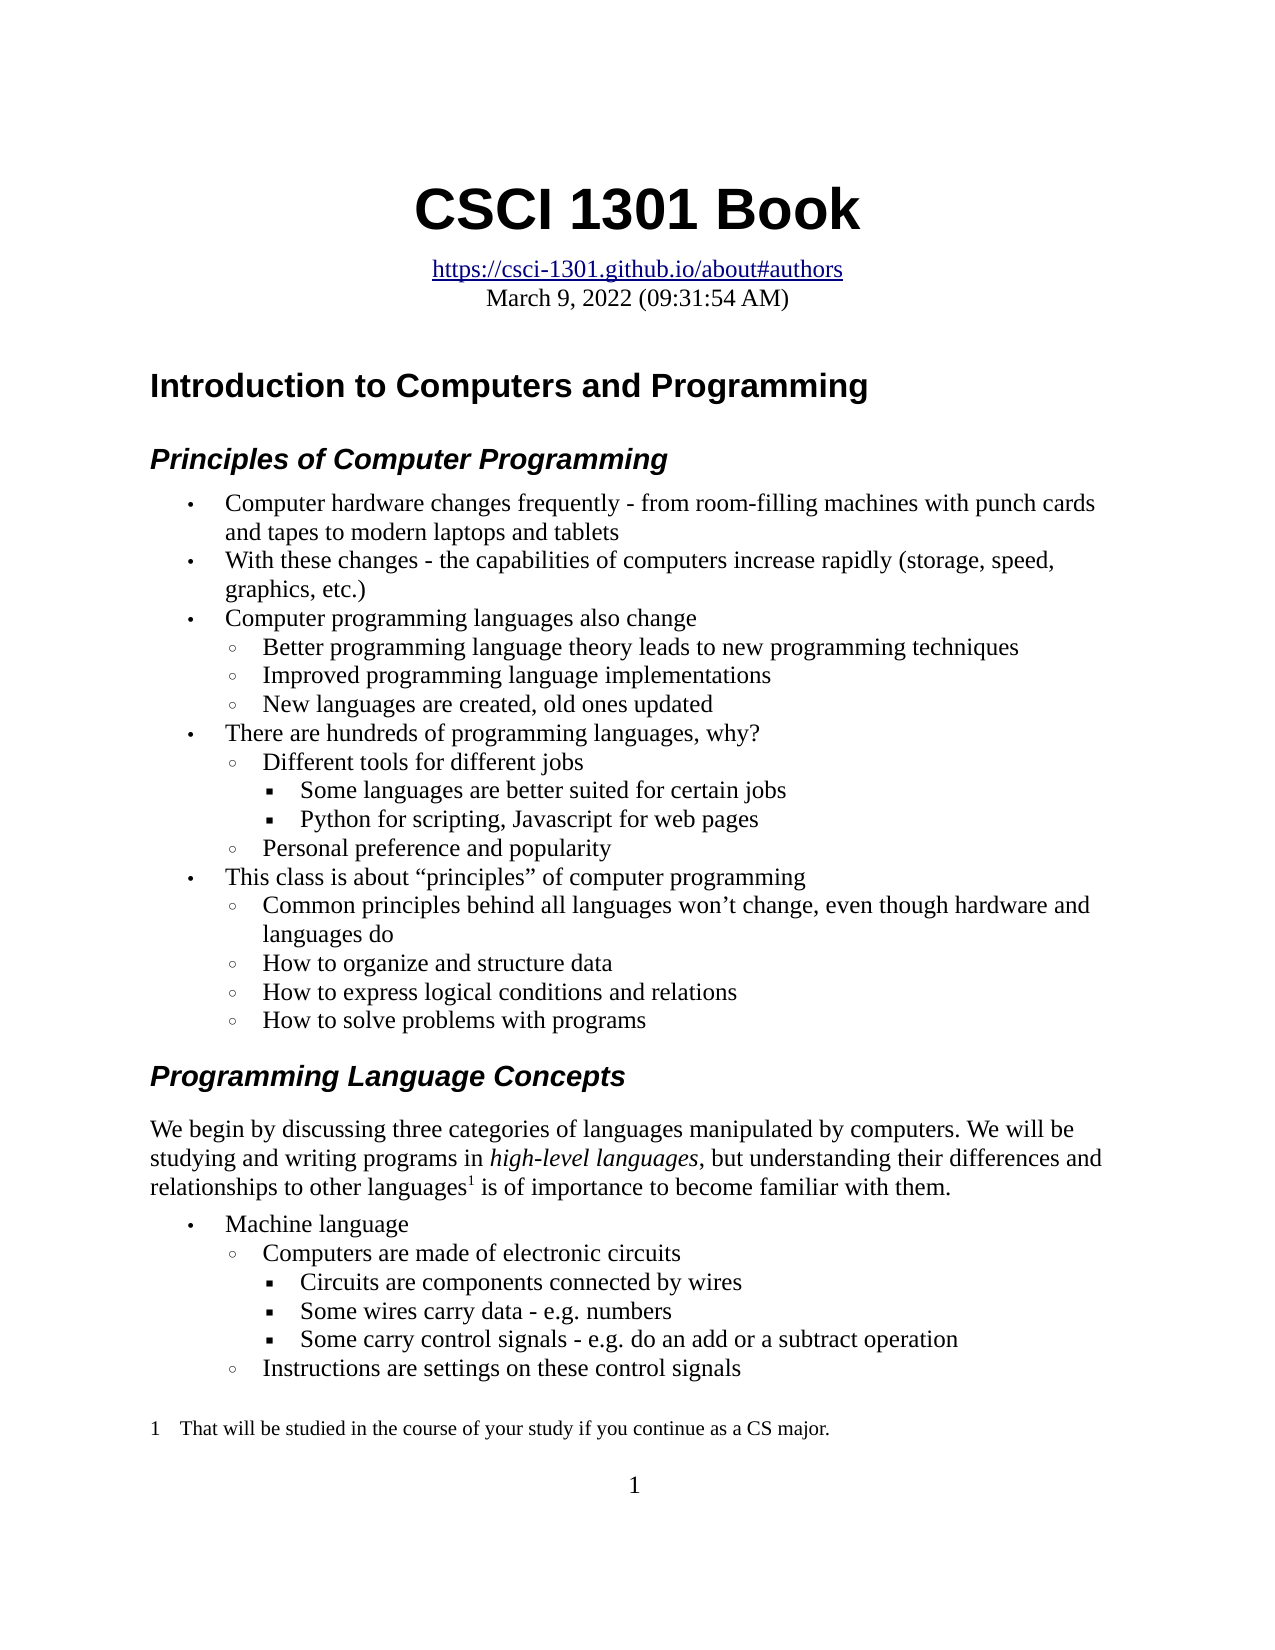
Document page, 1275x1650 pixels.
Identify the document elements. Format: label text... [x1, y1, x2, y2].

subtitle Programming Language Concepts [150, 1059, 1125, 1093]
list There are hundreds of programming languages, why? [187, 718, 1125, 747]
list Machine language [187, 1209, 1125, 1238]
list Improved programming language implementations [225, 661, 1125, 689]
list How to organize and structure data [225, 948, 1125, 977]
list Some carry control signals - e.g. do an add or a subtract operation [262, 1324, 1125, 1353]
subtitle Introduction to Computers and Programming [150, 366, 1125, 404]
text https://csci-1301.github.io/about#authors [150, 254, 1125, 283]
list Some wires carry data - e.g. numbers [262, 1296, 1125, 1324]
list How to solve problems with programs [225, 1006, 1125, 1034]
list Different tools for different jobs [225, 747, 1125, 776]
list With these changes - the capabilities of computers increase rapidly (storage, speed, graphics, etc.) [187, 546, 1125, 603]
list Common principles behind all languages won’t change, even though hardware and languages do [225, 891, 1125, 948]
list Circuits are components connected by wires [262, 1267, 1125, 1296]
text That will be studied in the course of your study if you continue as a CS major. [150, 1416, 1125, 1440]
list Some languages are better suited for certain jobs [262, 776, 1125, 804]
list Python for scripting, Javascript for web pages [262, 804, 1125, 833]
subtitle Principles of Computer Programming [150, 442, 1125, 476]
text March 9, 2022 (09:31:54 AM) [150, 283, 1125, 312]
list Computers are made of electronic circuits [225, 1238, 1125, 1267]
list Personal preference and popularity [225, 833, 1125, 862]
list New languages are created, old ones updated [225, 689, 1125, 718]
title CSCI 1301 Book [150, 175, 1125, 242]
list How to express logical conditions and relations [225, 977, 1125, 1006]
list Computer programming languages also change [187, 603, 1125, 632]
list This class is about “principles” of computer programming [187, 862, 1125, 891]
list Computer hardware changes frequently - from room-filling machines with punch cards and tapes to modern laptops and tablets [187, 488, 1125, 546]
list Instructions are settings on these control signals [225, 1353, 1125, 1382]
text We begin by discussing three categories of languages manipulated by computers. We will be studying and writing programs in high-level languages, but understanding their differences and relationships to other languages is of importance to become familiar with them. [150, 1114, 1125, 1201]
list Better programming language theory leads to new programming techniques [225, 632, 1125, 661]
